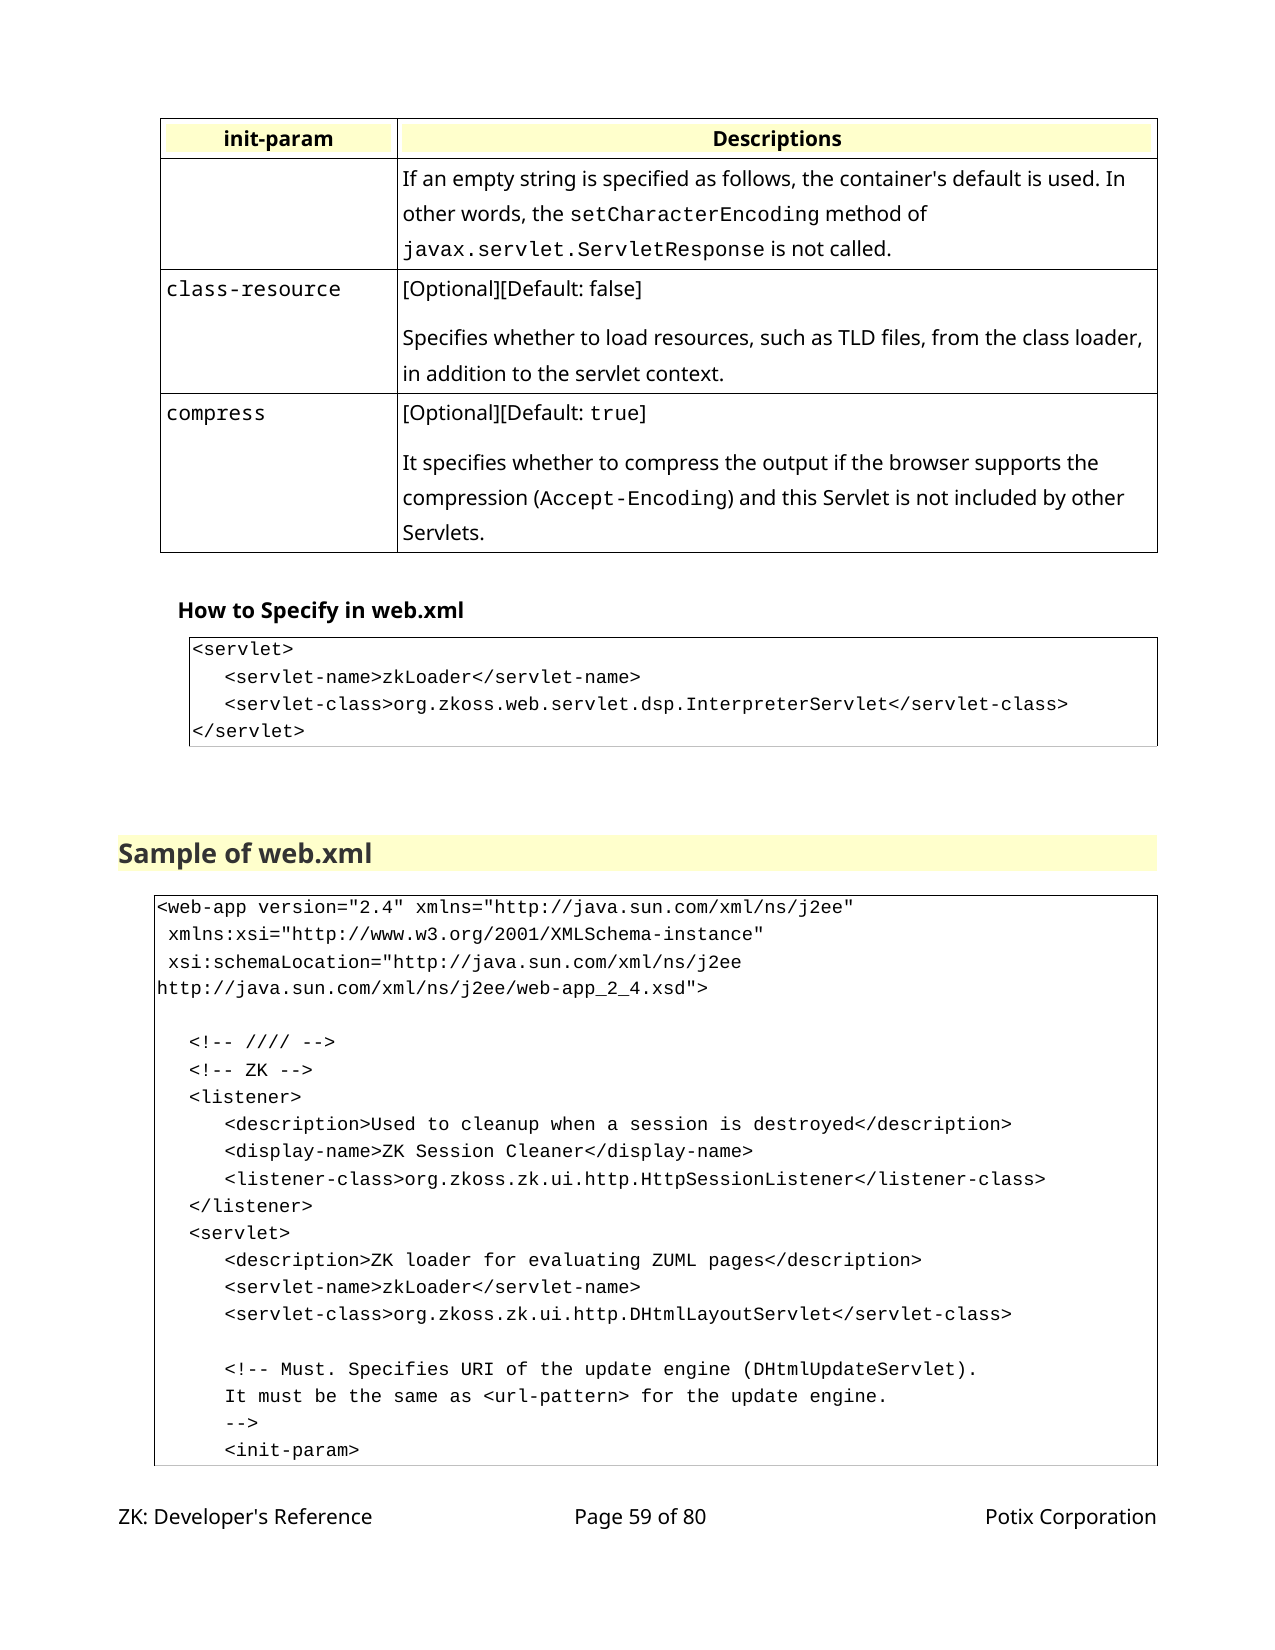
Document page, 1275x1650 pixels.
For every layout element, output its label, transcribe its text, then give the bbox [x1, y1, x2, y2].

text <description>ZK loader for evaluating ZUML pages</description> [155, 1248, 1157, 1272]
text xsi:schemaLocation="http://java.sun.com/xml/ns/j2ee http://java.sun.com/xml/ns/j2ee/web-app_2_4.xsd"> [155, 949, 1157, 1000]
text <servlet> [190, 638, 1157, 662]
text <!-- Must. Specifies URI of the update engine (DHtmlUpdateServlet). [155, 1357, 1157, 1381]
subtitle Sample of web.xml [118, 835, 1157, 871]
text --> [155, 1411, 1157, 1435]
table_cell compress [161, 394, 397, 552]
table_header init-param [161, 119, 397, 158]
text <display-name>ZK Session Cleaner</display-name> [155, 1139, 1157, 1163]
text <init-param> [155, 1438, 1157, 1465]
table_cell [161, 159, 397, 269]
text <!-- ZK --> [155, 1058, 1157, 1082]
text </servlet> [190, 719, 1157, 746]
subtitle How to Specify in web.xml [177, 595, 1157, 625]
text </listener> [155, 1193, 1157, 1218]
text <servlet-name>zkLoader</servlet-name> [155, 1275, 1157, 1299]
text <servlet-class>org.zkoss.web.servlet.dsp.InterpreterServlet</servlet-class> [190, 692, 1157, 716]
text xmlns:xsi="http://www.w3.org/2001/XMLSchema-instance" [155, 922, 1157, 947]
text <servlet-name>zkLoader</servlet-name> [190, 664, 1157, 689]
text It must be the same as <url-pattern> for the update engine. [155, 1384, 1157, 1408]
table_cell [Optional][Default: false] Specifies whether to load resources, such as TLD files, from the class loader, in addition to the servlet context. [398, 270, 1157, 393]
text <servlet-class>org.zkoss.zk.ui.http.DHtmlLayoutServlet</servlet-class> [155, 1302, 1157, 1327]
text <description>Used to cleanup when a session is destroyed</description> [155, 1112, 1157, 1136]
text <!-- //// --> [155, 1030, 1157, 1055]
table_cell class-resource [161, 270, 397, 393]
text <web-app version="2.4" xmlns="http://java.sun.com/xml/ns/j2ee" [155, 896, 1157, 919]
text <listener> [155, 1085, 1157, 1109]
table_header Descriptions [398, 119, 1157, 158]
text <listener-class>org.zkoss.zk.ui.http.HttpSessionListener</listener-class> [155, 1166, 1157, 1191]
table_cell [Optional][Default: true] It specifies whether to compress the output if the browser supports the compression (Accept-Encoding) and this Servlet is not included by other Servlets. [398, 394, 1157, 552]
table_cell If an empty string is specified as follows, the container's default is used. In other words, the setCharacterEncoding method of javax.servlet.ServletResponse is not called. [398, 159, 1157, 269]
text <servlet> [155, 1221, 1157, 1245]
